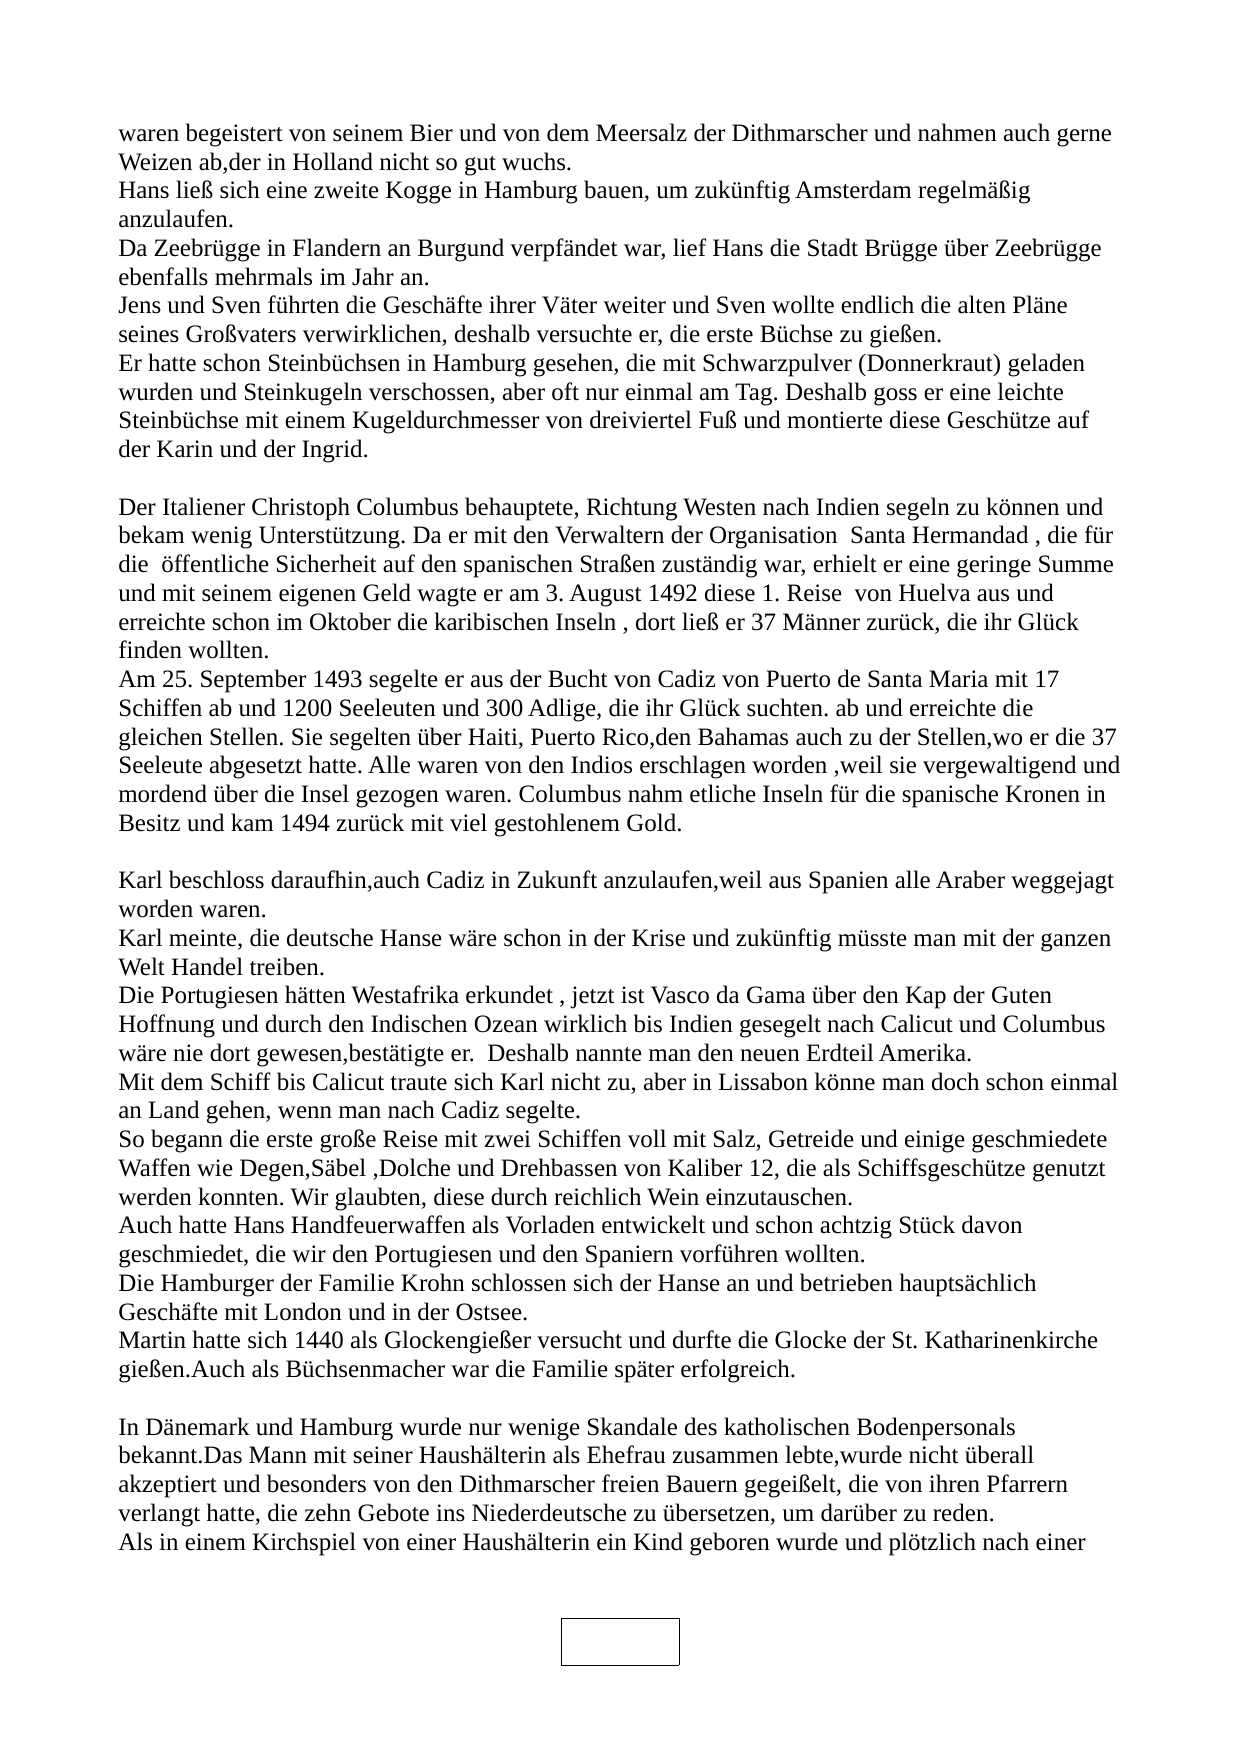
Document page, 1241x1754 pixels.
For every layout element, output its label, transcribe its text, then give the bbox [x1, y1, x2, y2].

text Am 25. September 1493 segelte er aus der Bucht von Cadiz von Puerto de Santa Maria mit 17 Schiffen ab und 1200 Seeleuten und 300 Adlige, die ihr Glück suchten. ab und erreichte die gleichen Stellen. Sie segelten über Haiti, Puerto Rico,den Bahamas auch zu der Stellen,wo er die 37 Seeleute abgesetzt hatte. Alle waren von den Indios erschlagen worden ,weil sie vergewaltigend und mordend über die Insel gezogen waren. Columbus nahm etliche Inseln für die spanische Kronen in Besitz und kam 1494 zurück mit viel gestohlenem Gold. [118, 664, 1122, 837]
text Jens und Sven führten die Geschäfte ihrer Väter weiter und Sven wollte endlich die alten Pläne seines Großvaters verwirklichen, deshalb versuchte er, die erste Büchse zu gießen. [118, 291, 1122, 348]
text Die Hamburger der Familie Krohn schlossen sich der Hanse an und betrieben hauptsächlich Geschäfte mit London und in der Ostsee. [118, 1268, 1122, 1326]
text Als in einem Kirchspiel von einer Haushälterin ein Kind geboren wurde und plötzlich nach einer [118, 1527, 1122, 1556]
text waren begeistert von seinem Bier und von dem Meersalz der Dithmarscher und nahmen auch gerne Weizen ab,der in Holland nicht so gut wuchs. [118, 118, 1122, 176]
text So begann die erste große Reise mit zwei Schiffen voll mit Salz, Getreide und einige geschmiedete Waffen wie Degen,Säbel ,Dolche und Drehbassen von Kaliber 12, die als Schiffsgeschütze genutzt werden konnten. Wir glaubten, diese durch reichlich Wein einzutauschen. [118, 1124, 1122, 1211]
text Auch hatte Hans Handfeuerwaffen als Vorladen entwickelt und schon achtzig Stück davon geschmiedet, die wir den Portugiesen und den Spaniern vorführen wollten. [118, 1211, 1122, 1268]
text Mit dem Schiff bis Calicut traute sich Karl nicht zu, aber in Lissabon könne man doch schon einmal an Land gehen, wenn man nach Cadiz segelte. [118, 1067, 1122, 1124]
text Karl meinte, die deutsche Hanse wäre schon in der Krise und zukünftig müsste man mit der ganzen Welt Handel treiben. [118, 923, 1122, 981]
text In Dänemark und Hamburg wurde nur wenige Skandale des katholischen Bodenpersonals bekannt.Das Mann mit seiner Haushälterin als Ehefrau zusammen lebte,wurde nicht überall akzeptiert und besonders von den Dithmarscher freien Bauern gegeißelt, die von ihren Pfarrern verlangt hatte, die zehn Gebote ins Niederdeutsche zu übersetzen, um darüber zu reden. [118, 1412, 1122, 1527]
text Hans ließ sich eine zweite Kogge in Hamburg bauen, um zukünftig Amsterdam regelmäßig anzulaufen. [118, 176, 1122, 233]
text Da Zeebrügge in Flandern an Burgund verpfändet war, lief Hans die Stadt Brügge über Zeebrügge ebenfalls mehrmals im Jahr an. [118, 233, 1122, 291]
text Martin hatte sich 1440 als Glockengießer versucht und durfte die Glocke der St. Katharinenkirche gießen.Auch als Büchsenmacher war die Familie später erfolgreich. [118, 1326, 1122, 1383]
text Er hatte schon Steinbüchsen in Hamburg gesehen, die mit Schwarzpulver (Donnerkraut) geladen wurden und Steinkugeln verschossen, aber oft nur einmal am Tag. Deshalb goss er eine leichte Steinbüchse mit einem Kugeldurchmesser von dreiviertel Fuß und montierte diese Geschütze auf der Karin und der Ingrid. [118, 348, 1122, 463]
text Die Portugiesen hätten Westafrika erkundet , jetzt ist Vasco da Gama über den Kap der Guten Hoffnung und durch den Indischen Ozean wirklich bis Indien gesegelt nach Calicut und Columbus wäre nie dort gewesen,bestätigte er. Deshalb nannte man den neuen Erdteil Amerika. [118, 981, 1122, 1067]
text Der Italiener Christoph Columbus behauptete, Richtung Westen nach Indien segeln zu können und bekam wenig Unterstützung. Da er mit den Verwaltern der Organisation Santa Hermandad , die für die öffentliche Sicherheit auf den spanischen Straßen zuständig war, erhielt er eine geringe Summe und mit seinem eigenen Geld wagte er am 3. August 1492 diese 1. Reise von Huelva aus und erreichte schon im Oktober die karibischen Inseln , dort ließ er 37 Männer zurück, die ihr Glück finden wollten. [118, 492, 1122, 664]
text Karl beschloss daraufhin,auch Cadiz in Zukunft anzulaufen,weil aus Spanien alle Araber weggejagt worden waren. [118, 866, 1122, 923]
